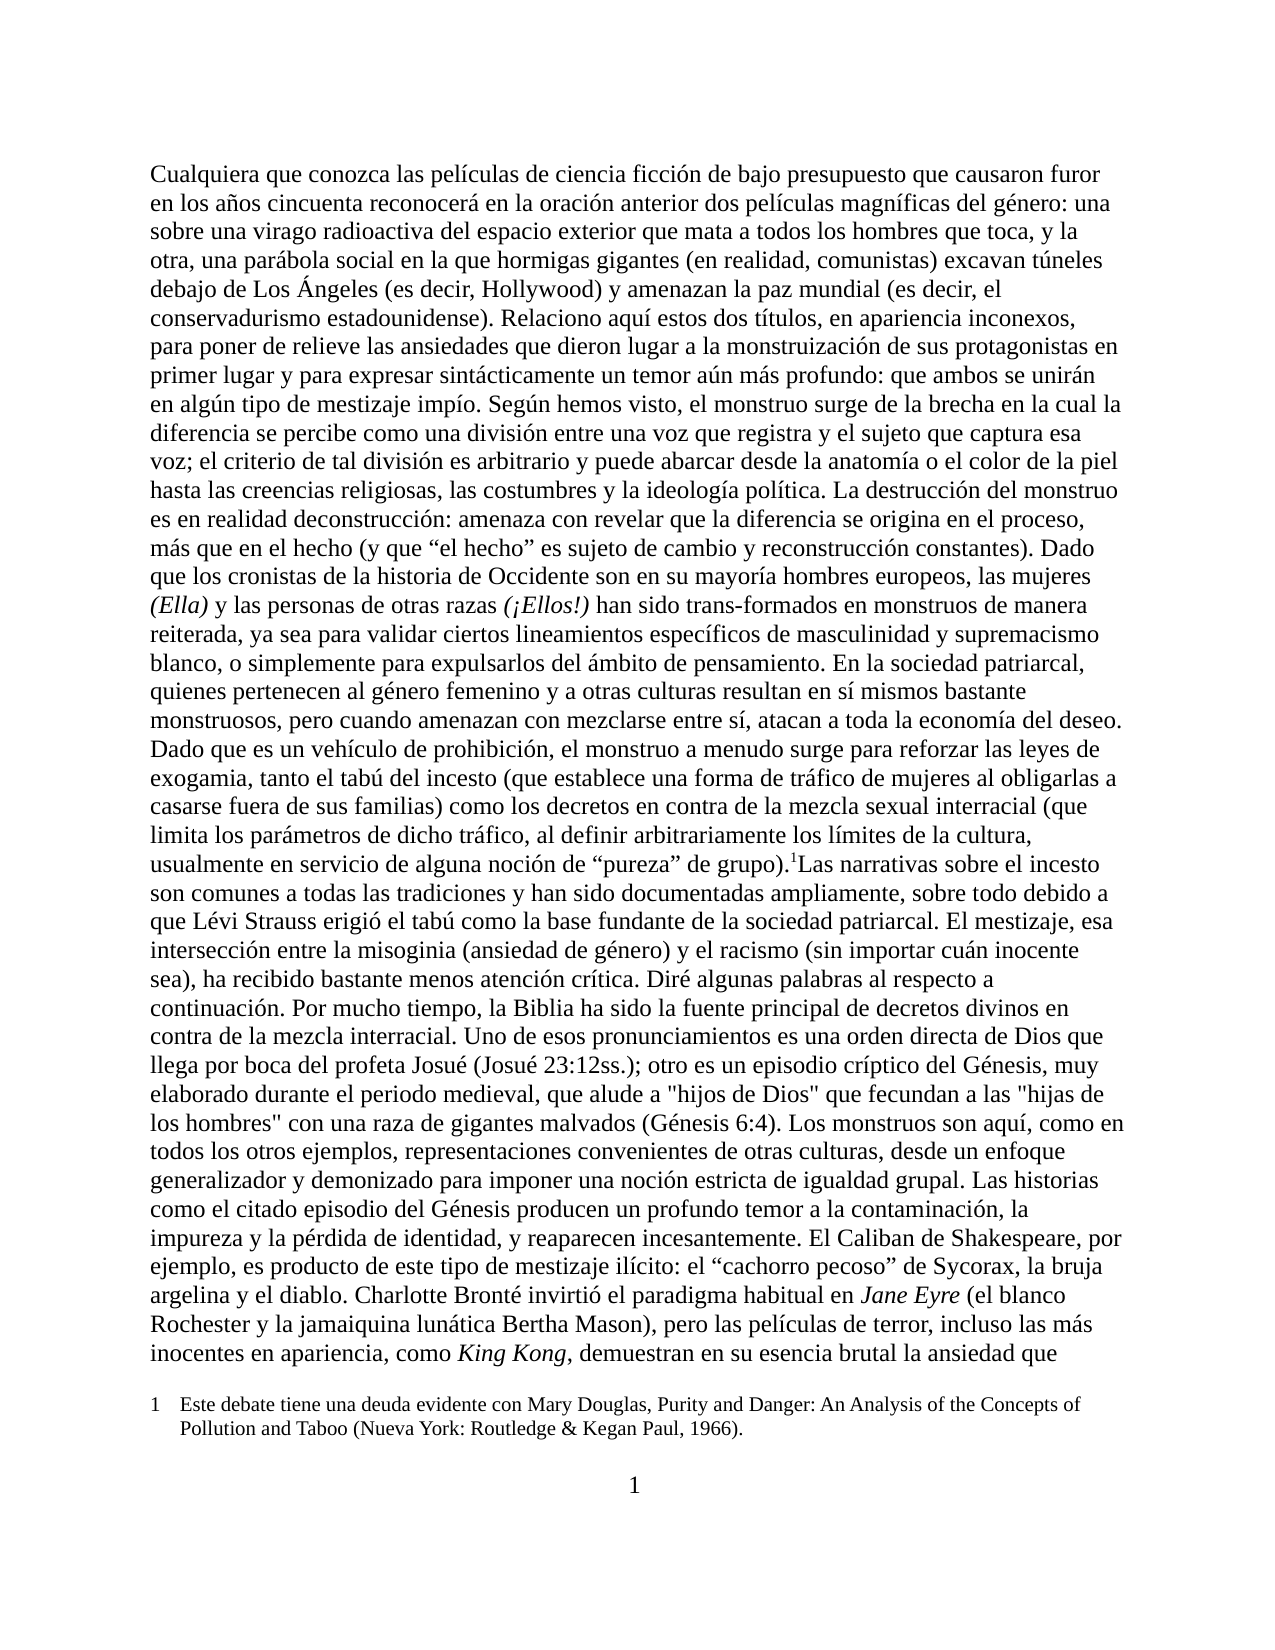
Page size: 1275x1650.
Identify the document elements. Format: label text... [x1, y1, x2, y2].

text Este debate tiene una deuda evidente con Mary Douglas, Purity and Danger: An Analysis of the Concepts of Pollution and Taboo (Nueva York: Routledge & Kegan Paul, 1966). [150, 1392, 1125, 1440]
text Cualquiera que conozca las películas de ciencia ficción de bajo presupuesto que causaron furor en los años cincuenta reconocerá en la oración anterior dos películas magníficas del género: una sobre una virago radioactiva del espacio exterior que mata a todos los hombres que toca, y la otra, una parábola social en la que hormigas gigantes (en realidad, comunistas) excavan túneles debajo de Los Ángeles (es decir, Hollywood) y amenazan la paz mundial (es decir, el conservadurismo estadounidense). Relaciono aquí estos dos títulos, en apariencia inconexos, para poner de relieve las ansiedades que dieron lugar a la monstruización de sus protagonistas en primer lugar y para expresar sintácticamente un temor aún más profundo: que ambos se unirán en algún tipo de mestizaje impío. Según hemos visto, el monstruo surge de la brecha en la cual la diferencia se percibe como una división entre una voz que registra y el sujeto que captura esa voz; el criterio de tal división es arbitrario y puede abarcar desde la anatomía o el color de la piel hasta las creencias religiosas, las costumbres y la ideología política. La destrucción del monstruo es en realidad deconstrucción: amenaza con revelar que la diferencia se origina en el proceso, más que en el hecho (y que “el hecho” es sujeto de cambio y reconstrucción constantes). Dado que los cronistas de la historia de Occidente son en su mayoría hombres europeos, las mujeres (Ella) y las personas de otras razas (¡Ellos!) han sido trans-formados en monstruos de manera reiterada, ya sea para validar ciertos lineamientos específicos de masculinidad y supremacismo blanco, o simplemente para expulsarlos del ámbito de pensamiento. En la sociedad patriarcal, quienes pertenecen al género femenino y a otras culturas resultan en sí mismos bastante monstruosos, pero cuando amenazan con mezclarse entre sí, atacan a toda la economía del deseo. Dado que es un vehículo de prohibición, el monstruo a menudo surge para reforzar las leyes de exogamia, tanto el tabú del incesto (que establece una forma de tráfico de mujeres al obligarlas a casarse fuera de sus familias) como los decretos en contra de la mezcla sexual interracial (que limita los parámetros de dicho tráfico, al definir arbitrariamente los límites de la cultura, usualmente en servicio de alguna noción de “pureza” de grupo).Las narrativas sobre el incesto son comunes a todas las tradiciones y han sido documentadas ampliamente, sobre todo debido a que Lévi Strauss erigió el tabú como la base fundante de la sociedad patriarcal. El mestizaje, esa intersección entre la misoginia (ansiedad de género) y el racismo (sin importar cuán inocente sea), ha recibido bastante menos atención crítica. Diré algunas palabras al respecto a continuación. Por mucho tiempo, la Biblia ha sido la fuente principal de decretos divinos en contra de la mezcla interracial. Uno de esos pronunciamientos es una orden directa de Dios que llega por boca del profeta Josué (Josué 23:12ss.); otro es un episodio críptico del Génesis, muy elaborado durante el periodo medieval, que alude a "hijos de Dios" que fecundan a las "hijas de los hombres" con una raza de gigantes malvados (Génesis 6:4). Los monstruos son aquí, como en todos los otros ejemplos, representaciones convenientes de otras culturas, desde un enfoque generalizador y demonizado para imponer una noción estricta de igualdad grupal. Las historias como el citado episodio del Génesis producen un profundo temor a la contaminación, la impureza y la pérdida de identidad, y reaparecen incesantemente. El Caliban de Shakespeare, por ejemplo, es producto de este tipo de mestizaje ilícito: el “cachorro pecoso” de Sycorax, la bruja argelina y el diablo. Charlotte Bronté invirtió el paradigma habitual en Jane Eyre (el blanco Rochester y la jamaiquina lunática Bertha Mason), pero las películas de terror, incluso las más inocentes en apariencia, como King Kong, demuestran en su esencia brutal la ansiedad que [150, 159, 1125, 1366]
